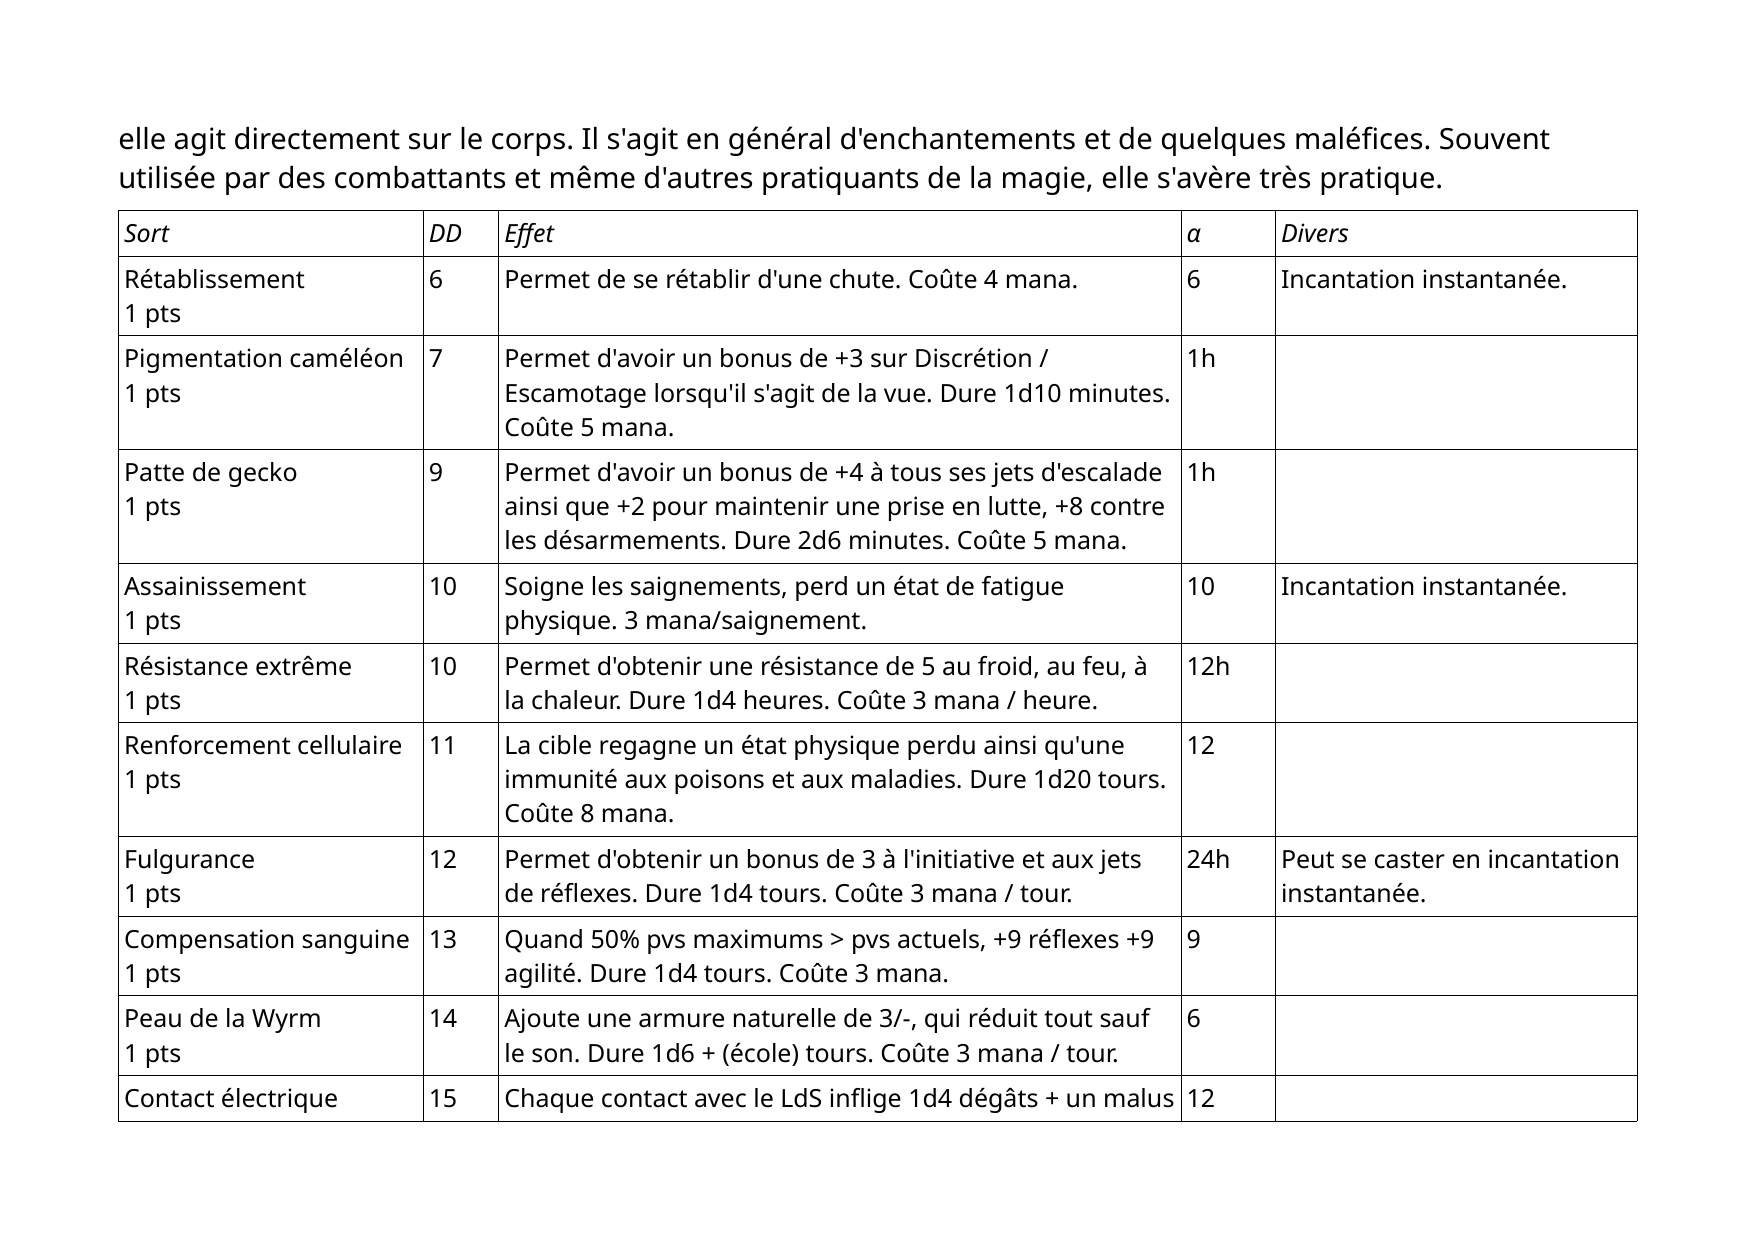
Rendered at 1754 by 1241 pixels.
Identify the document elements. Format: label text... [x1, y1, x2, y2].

table_cell 9 [424, 450, 498, 563]
table_cell Patte de gecko 1 pts [119, 450, 423, 563]
table_cell Ajoute une armure naturelle de 3/-, qui réduit tout sauf le son. Dure 1d6 + (école) tours. Coûte 3 mana / tour. [499, 996, 1181, 1075]
table_cell [1276, 1076, 1637, 1121]
table_cell 1h [1182, 336, 1275, 449]
table_cell 10 [424, 644, 498, 722]
table_cell 12h [1182, 644, 1275, 722]
table_header Effet [499, 211, 1181, 256]
table_header DD [424, 211, 498, 256]
table_cell [1276, 336, 1637, 449]
table_cell Chaque contact avec le LdS inflige 1d4 dégâts + un malus [499, 1076, 1181, 1121]
table_cell [1276, 917, 1637, 995]
table_cell Permet d'avoir un bonus de +4 à tous ses jets d'escalade ainsi que +2 pour maintenir une prise en lutte, +8 contre les désarmements. Dure 2d6 minutes. Coûte 5 mana. [499, 450, 1181, 563]
table_cell Assainissement 1 pts [119, 564, 423, 642]
table_cell Soigne les saignements, perd un état de fatigue physique. 3 mana/saignement. [499, 564, 1181, 642]
table_cell Rétablissement 1 pts [119, 257, 423, 335]
table_cell 10 [424, 564, 498, 642]
text elle agit directement sur le corps. Il s'agit en général d'enchantements et de quelques maléfices. Souvent utilisée par des combattants et même d'autres pratiquants de la magie, elle s'avère très pratique. [118, 118, 1636, 197]
table_header Divers [1276, 211, 1637, 256]
table_cell Permet d'obtenir un bonus de 3 à l'initiative et aux jets de réflexes. Dure 1d4 tours. Coûte 3 mana / tour. [499, 837, 1181, 916]
table_cell [1276, 996, 1637, 1075]
table_cell 1h [1182, 450, 1275, 563]
table_cell Permet de se rétablir d'une chute. Coûte 4 mana. [499, 257, 1181, 335]
table_cell Incantation instantanée. [1276, 257, 1637, 335]
table_cell Fulgurance 1 pts [119, 837, 423, 916]
table_cell [1276, 723, 1637, 836]
table_cell 12 [424, 837, 498, 916]
table_cell [1276, 450, 1637, 563]
table_cell 24h [1182, 837, 1275, 916]
table_cell 14 [424, 996, 498, 1075]
table_cell Permet d'avoir un bonus de +3 sur Discrétion / Escamotage lorsqu'il s'agit de la vue. Dure 1d10 minutes. Coûte 5 mana. [499, 336, 1181, 449]
table_header Sort [119, 211, 423, 256]
table_cell 12 [1182, 1076, 1275, 1121]
table_cell Peut se caster en incantation instantanée. [1276, 837, 1637, 916]
table_cell Permet d'obtenir une résistance de 5 au froid, au feu, à la chaleur. Dure 1d4 heures. Coûte 3 mana / heure. [499, 644, 1181, 722]
table_cell 6 [1182, 257, 1275, 335]
table_cell 9 [1182, 917, 1275, 995]
table_cell Pigmentation caméléon 1 pts [119, 336, 423, 449]
table_cell 11 [424, 723, 498, 836]
table_cell Résistance extrême 1 pts [119, 644, 423, 722]
table_cell Incantation instantanée. [1276, 564, 1637, 642]
table_cell 6 [1182, 996, 1275, 1075]
table_cell Contact électrique [119, 1076, 423, 1121]
table_cell La cible regagne un état physique perdu ainsi qu'une immunité aux poisons et aux maladies. Dure 1d20 tours. Coûte 8 mana. [499, 723, 1181, 836]
table_cell Peau de la Wyrm 1 pts [119, 996, 423, 1075]
table_cell Quand 50% pvs maximums > pvs actuels, +9 réflexes +9 agilité. Dure 1d4 tours. Coûte 3 mana. [499, 917, 1181, 995]
table_cell [1276, 644, 1637, 722]
table_cell 12 [1182, 723, 1275, 836]
table_cell 13 [424, 917, 498, 995]
table_cell Compensation sanguine 1 pts [119, 917, 423, 995]
table_header α [1182, 211, 1275, 256]
table_cell 10 [1182, 564, 1275, 642]
table_cell Renforcement cellulaire 1 pts [119, 723, 423, 836]
table_cell 15 [424, 1076, 498, 1121]
table_cell 7 [424, 336, 498, 449]
table_cell 6 [424, 257, 498, 335]
